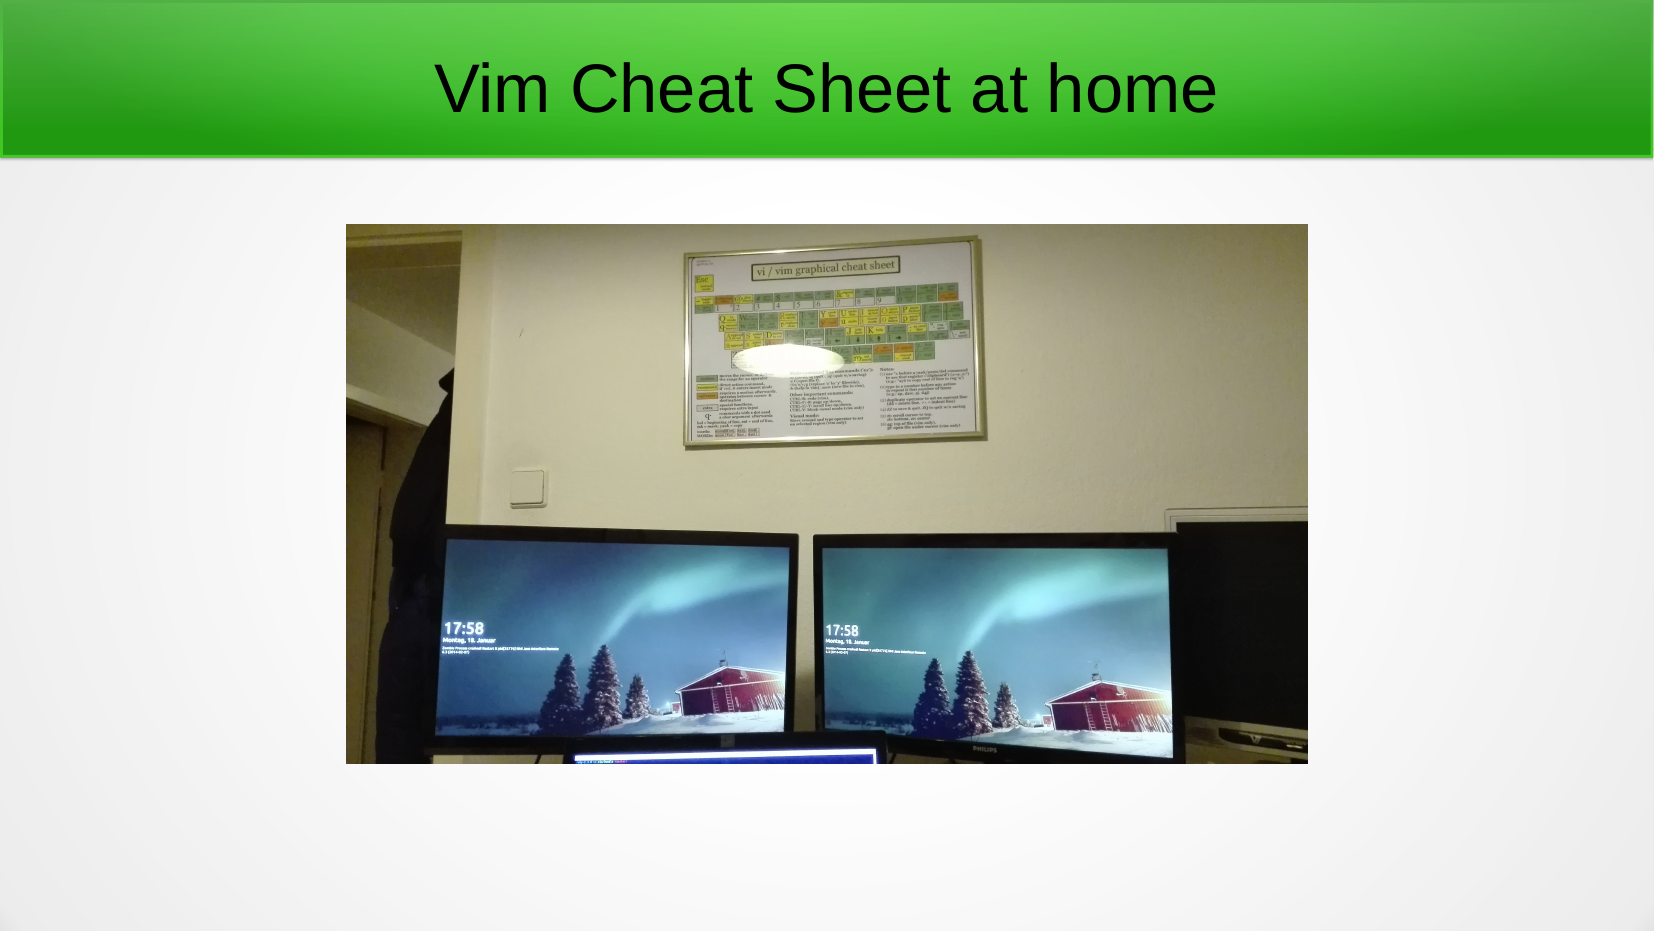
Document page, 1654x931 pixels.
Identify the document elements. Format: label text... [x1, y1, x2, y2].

picture [346, 224, 1308, 764]
title Vim Cheat Sheet at home [82, 35, 1571, 142]
